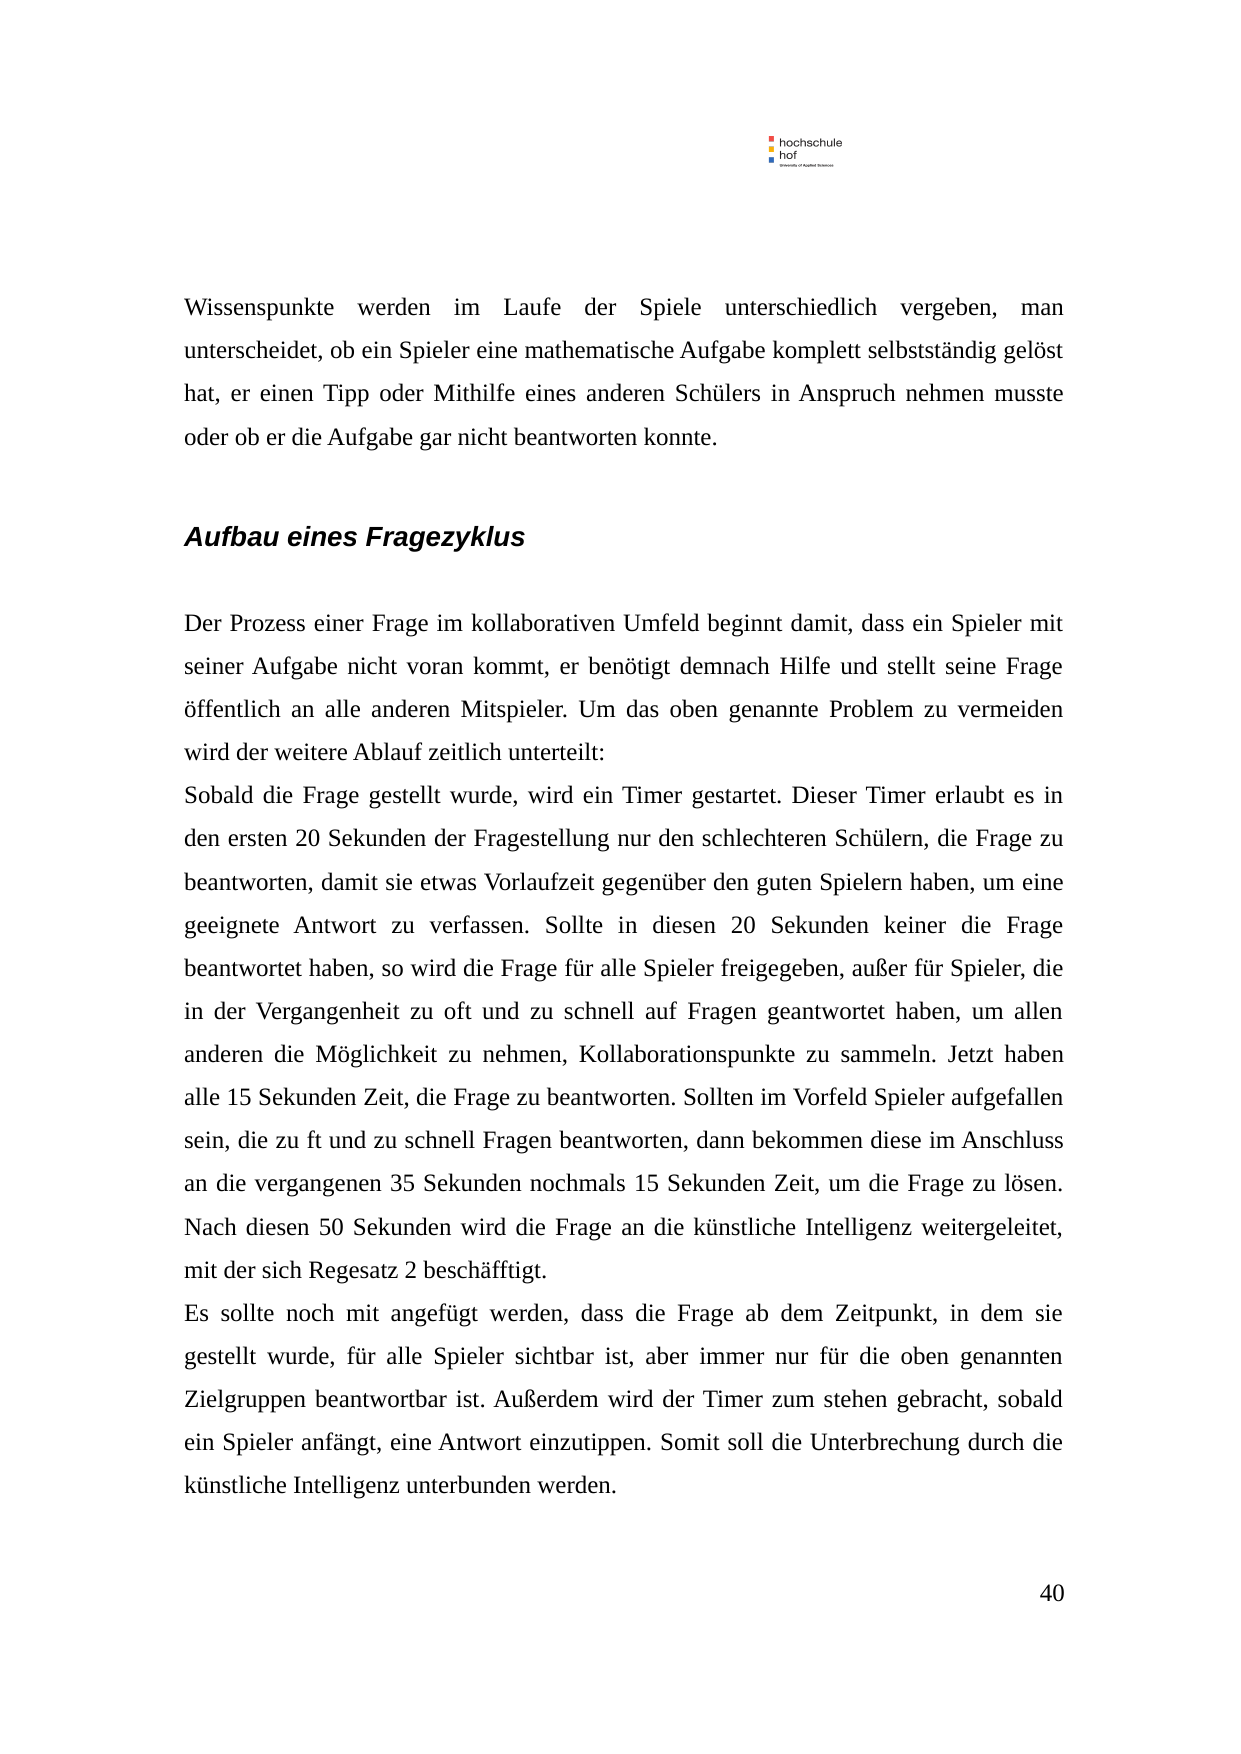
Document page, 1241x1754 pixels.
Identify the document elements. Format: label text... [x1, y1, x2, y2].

text Sobald die Frage gestellt wurde, wird ein Timer gestartet. Dieser Timer erlaubt es in den ersten 20 Sekunden der Fragestellung nur den schlechteren Schülern, die Frage zu beantworten, damit sie etwas Vorlaufzeit gegenüber den guten Spielern haben, um eine geeignete Antwort zu verfassen. Sollte in diesen 20 Sekunden keiner die Frage beantwortet haben, so wird die Frage für alle Spieler freigegeben, außer für Spieler, die in der Vergangenheit zu oft und zu schnell auf Fragen geantwortet haben, um allen anderen die Möglichkeit zu nehmen, Kollaborationspunkte zu sammeln. Jetzt haben alle 15 Sekunden Zeit, die Frage zu beantworten. Sollten im Vorfeld Spieler aufgefallen sein, die zu ft und zu schnell Fragen beantworten, dann bekommen diese im Anschluss an die vergangenen 35 Sekunden nochmals 15 Sekunden Zeit, um die Frage zu lösen. Nach diesen 50 Sekunden wird die Frage an die künstliche Intelligenz weitergeleitet, mit der sich Regesatz 2 beschäfftigt. [184, 780, 1064, 1283]
text Es sollte noch mit angefügt werden, dass die Frage ab dem Zeitpunkt, in dem sie gestellt wurde, für alle Spieler sichtbar ist, aber immer nur für die oben genannten Zielgruppen beantwortbar ist. Außerdem wird der Timer zum stehen gebracht, sobald ein Spieler anfängt, eine Antwort einzutippen. Somit soll die Unterbrechung durch die künstliche Intelligenz unterbunden werden. [184, 1298, 1064, 1499]
text Wissenspunkte werden im Laufe der Spiele unterschiedlich vergeben, man unterscheidet, ob ein Spieler eine mathematische Aufgabe komplett selbstständig gelöst hat, er einen Tipp oder Mithilfe eines anderen Schülers in Anspruch nehmen musste oder ob er die Aufgabe gar nicht beantworten konnte. [184, 292, 1064, 450]
text Der Prozess einer Frage im kollaborativen Umfeld beginnt damit, dass ein Spieler mit seiner Aufgabe nicht voran kommt, er benötigt demnach Hilfe und stellt seine Frage öffentlich an alle anderen Mitspieler. Um das oben genannte Problem zu vermeiden wird der weitere Ablauf zeitlich unterteilt: [184, 608, 1064, 766]
picture [768, 136, 842, 167]
subtitle Aufbau eines Fragezyklus [184, 520, 1064, 552]
